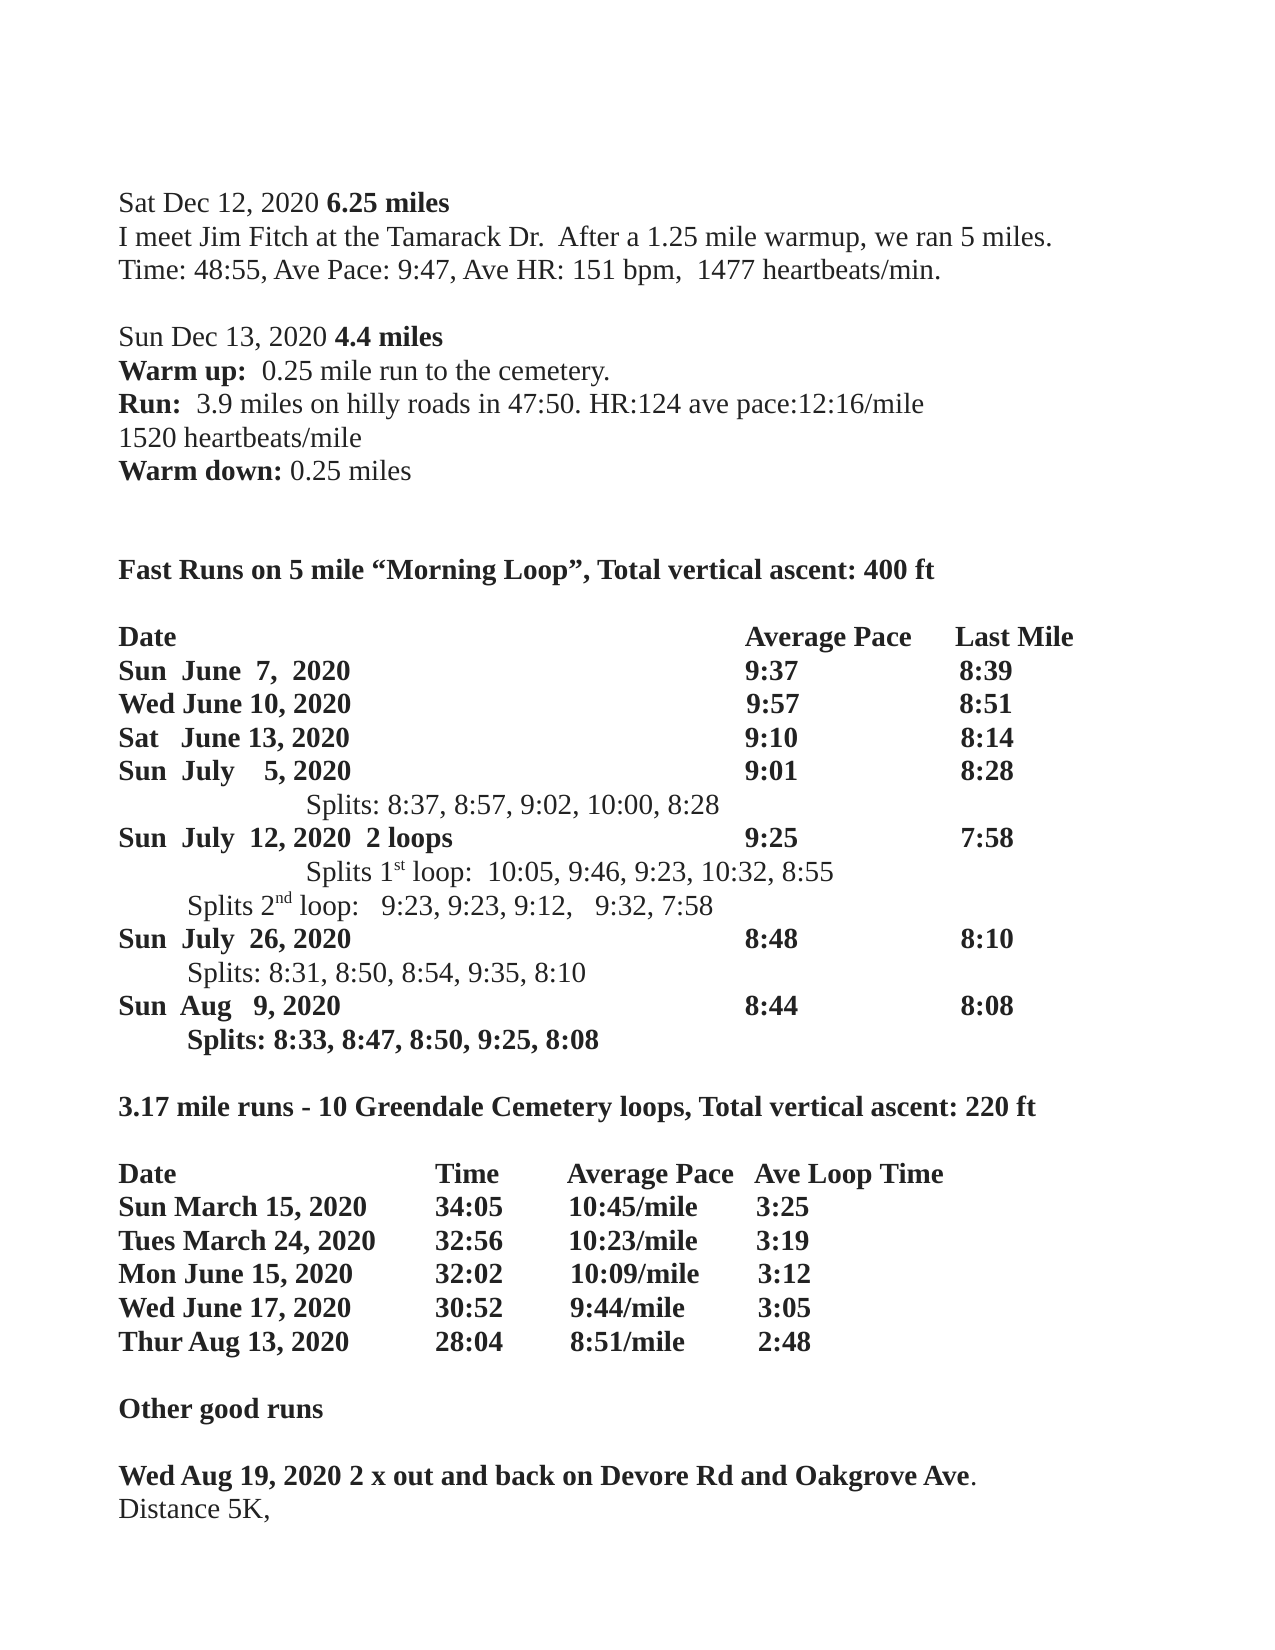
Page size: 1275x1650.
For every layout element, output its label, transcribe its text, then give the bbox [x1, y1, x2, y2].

text Date Time Average Pace Ave Loop Time [118, 1156, 1161, 1189]
text Fast Runs on 5 mile “Morning Loop”, Total vertical ascent: 400 ft [118, 552, 1161, 586]
text Sat Dec 12, 2020 6.25 miles [118, 185, 1161, 219]
text Warm down: 0.25 miles [118, 453, 1161, 487]
text Date Average Pace Last Mile [118, 619, 1161, 653]
text Wed June 10, 2020 9:57 8:51 [118, 686, 1161, 720]
text Thur Aug 13, 2020 28:04 8:51/mile 2:48 [118, 1324, 1161, 1357]
text Other good runs [118, 1391, 1161, 1424]
text Tues March 24, 2020 32:56 10:23/mile 3:19 [118, 1223, 1161, 1257]
text Run: 3.9 miles on hilly roads in 47:50. HR:124 ave pace:12:16/mile [118, 386, 1161, 420]
text Splits 2nd loop: 9:23, 9:23, 9:12, 9:32, 7:58 [118, 888, 1161, 921]
text Sun June 7, 2020 9:37 8:39 [118, 653, 1161, 686]
text Sun Aug 9, 2020 8:44 8:08 Splits: 8:33, 8:47, 8:50, 9:25, 8:08 [118, 988, 1161, 1055]
text Wed Aug 19, 2020 2 x out and back on Devore Rd and Oakgrove Ave. [118, 1458, 1161, 1491]
text Sun March 15, 2020 34:05 10:45/mile 3:25 [118, 1189, 1161, 1223]
text Sun Dec 13, 2020 4.4 miles [118, 319, 1161, 353]
text Distance 5K, [118, 1491, 1161, 1525]
text I meet Jim Fitch at the Tamarack Dr. After a 1.25 mile warmup, we ran 5 miles. [118, 219, 1161, 252]
text Mon June 15, 2020 32:02 10:09/mile 3:12 [118, 1257, 1161, 1290]
text 1520 heartbeats/mile [118, 420, 1161, 453]
text Wed June 17, 2020 30:52 9:44/mile 3:05 [118, 1290, 1161, 1324]
list 3.17 mile runs - 10 Greendale Cemetery loops, Total vertical ascent: 220 ft [118, 1089, 1161, 1122]
text Sat June 13, 2020 9:10 8:14 Sun July 5, 2020 9:01 8:28 Splits: 8:37, 8:57, 9:02, 10:00, 8:28 Sun July 12, 2020 2 loops 9:25 7:58 Splits 1st loop: 10:05, 9:46, 9:23, 10:32, 8:55 [118, 720, 1161, 888]
text Sun July 26, 2020 8:48 8:10 Splits: 8:31, 8:50, 8:54, 9:35, 8:10 [118, 921, 1161, 988]
text Time: 48:55, Ave Pace: 9:47, Ave HR: 151 bpm, 1477 heartbeats/min. [118, 252, 1161, 286]
text Warm up: 0.25 mile run to the cemetery. [118, 353, 1161, 386]
